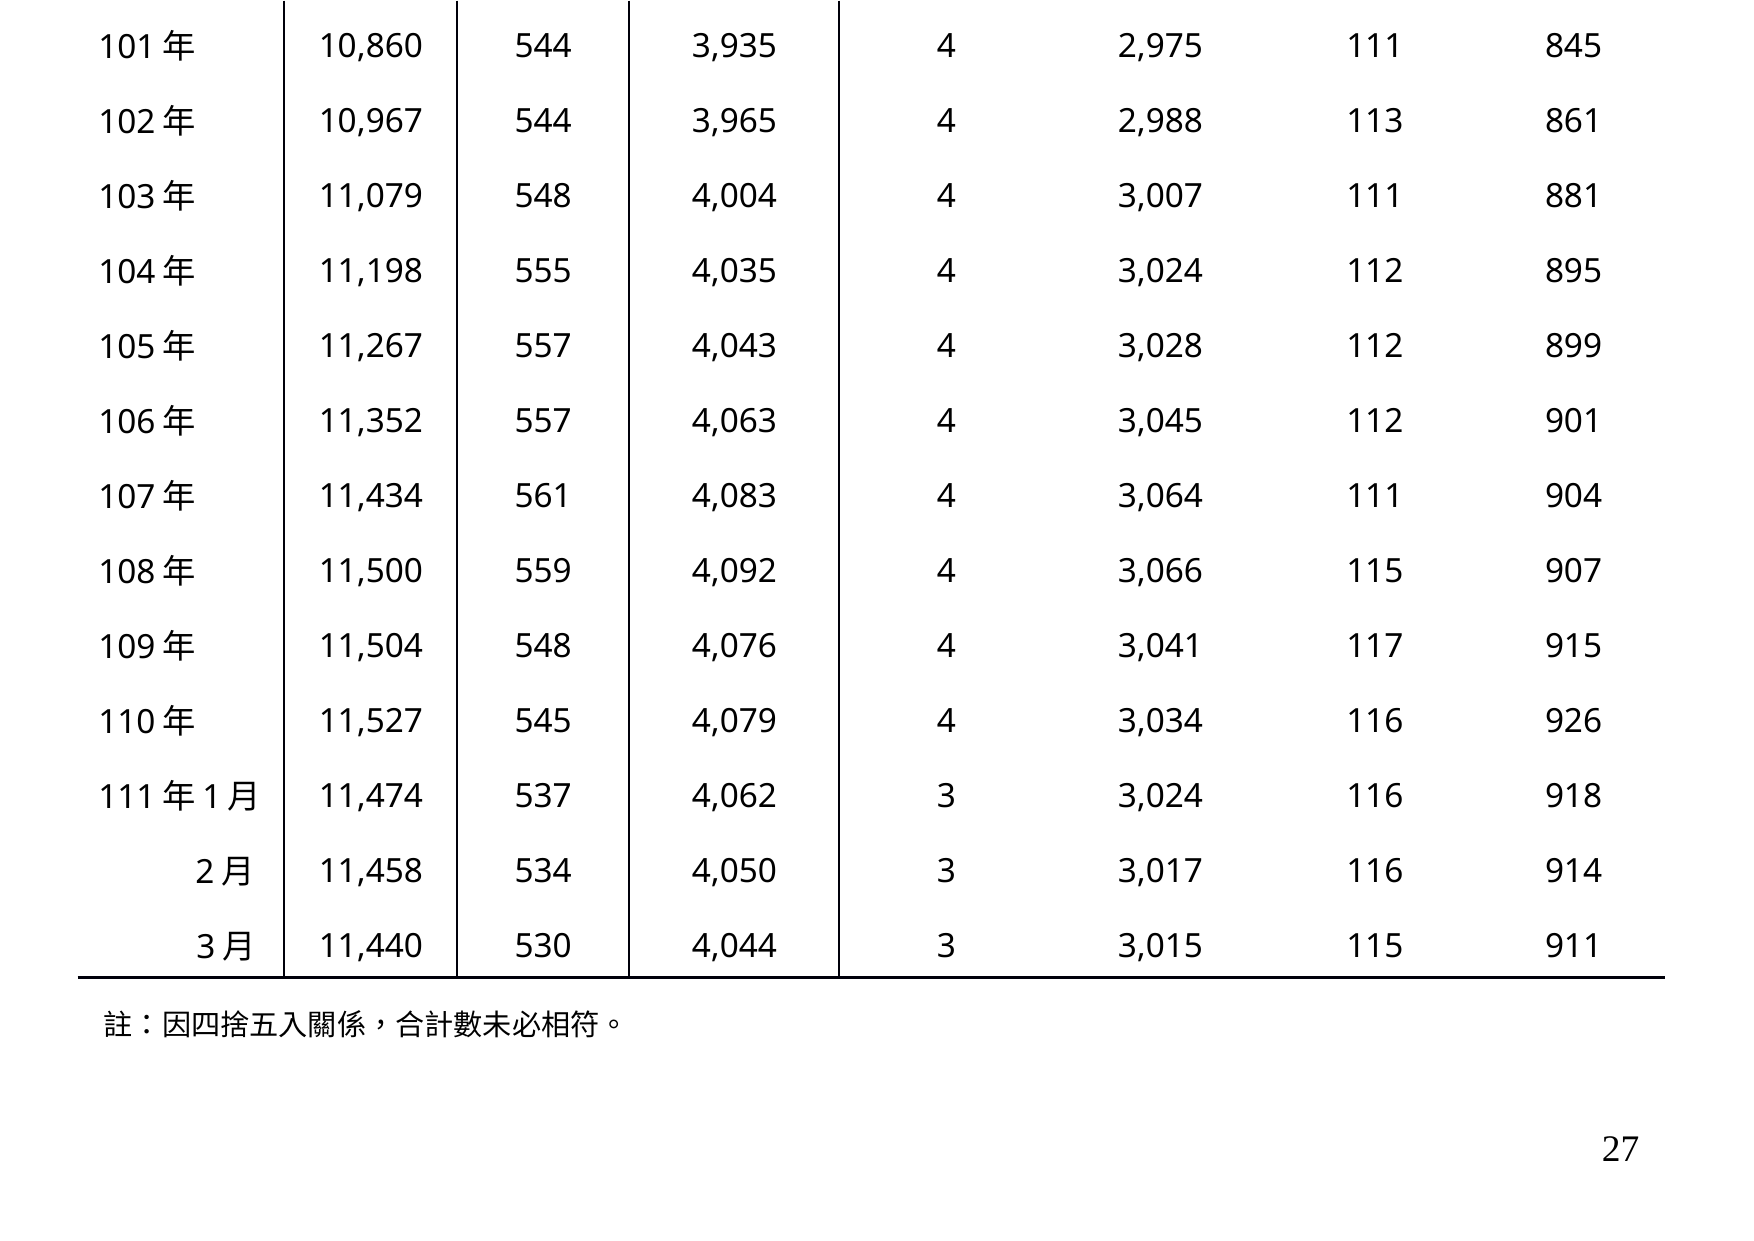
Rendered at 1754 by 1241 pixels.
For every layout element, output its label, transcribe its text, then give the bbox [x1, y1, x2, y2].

table_cell 4,044 [630, 901, 838, 976]
table_cell 106年 [78, 376, 283, 451]
table_cell 3,015 [1053, 901, 1267, 976]
table_cell 2月 [78, 826, 283, 901]
table_cell 895 [1482, 226, 1665, 301]
text 註：因四捨五入關係，合計數未必相符。 [103, 979, 1639, 1054]
table_cell 3,017 [1053, 826, 1267, 901]
table_cell 4,043 [630, 301, 838, 376]
table_cell 102年 [78, 76, 283, 151]
table_cell 4 [840, 601, 1053, 676]
table_cell 112 [1268, 226, 1482, 301]
table_cell 3,024 [1053, 226, 1267, 301]
table_cell 4 [840, 376, 1053, 451]
table_cell 4 [840, 526, 1053, 601]
table_cell 11,527 [285, 676, 456, 751]
table_cell 11,500 [285, 526, 456, 601]
table_cell 4,004 [630, 151, 838, 226]
table_cell 881 [1482, 151, 1665, 226]
table_cell 911 [1482, 901, 1665, 976]
table_cell 116 [1268, 676, 1482, 751]
table_cell 104年 [78, 226, 283, 301]
table_cell 530 [458, 901, 628, 976]
table_cell 861 [1482, 76, 1665, 151]
table_cell 548 [458, 601, 628, 676]
table_cell 907 [1482, 526, 1665, 601]
table_cell 3 [840, 901, 1053, 976]
table_cell 537 [458, 751, 628, 826]
table_cell 3,028 [1053, 301, 1267, 376]
table_cell 10,967 [285, 76, 456, 151]
table_cell 3,007 [1053, 151, 1267, 226]
table_cell 111 [1268, 451, 1482, 526]
table_cell 4 [840, 151, 1053, 226]
table_cell 918 [1482, 751, 1665, 826]
table_cell 4,092 [630, 526, 838, 601]
table_cell 545 [458, 676, 628, 751]
table_cell 109年 [78, 601, 283, 676]
table_cell 107年 [78, 451, 283, 526]
table_cell 111 [1268, 1, 1482, 76]
table_cell 103年 [78, 151, 283, 226]
table_cell 3 [840, 826, 1053, 901]
table_cell 117 [1268, 601, 1482, 676]
table_cell 10,860 [285, 1, 456, 76]
table_cell 112 [1268, 301, 1482, 376]
table_cell 11,198 [285, 226, 456, 301]
table_cell 555 [458, 226, 628, 301]
table_cell 112 [1268, 376, 1482, 451]
table_cell 926 [1482, 676, 1665, 751]
table_cell 116 [1268, 826, 1482, 901]
table_cell 914 [1482, 826, 1665, 901]
table_cell 557 [458, 301, 628, 376]
table_cell 4 [840, 1, 1053, 76]
table_cell 3,041 [1053, 601, 1267, 676]
table_cell 11,267 [285, 301, 456, 376]
table_cell 11,434 [285, 451, 456, 526]
table_cell 899 [1482, 301, 1665, 376]
table_cell 101年 [78, 1, 283, 76]
table_cell 3月 [78, 901, 283, 976]
table_cell 3,935 [630, 1, 838, 76]
table_cell 544 [458, 76, 628, 151]
table_cell 4 [840, 76, 1053, 151]
table_cell 108年 [78, 526, 283, 601]
table_cell 3,045 [1053, 376, 1267, 451]
table_cell 113 [1268, 76, 1482, 151]
table_cell 4,083 [630, 451, 838, 526]
table_cell 4 [840, 301, 1053, 376]
table_cell 111年1月 [78, 751, 283, 826]
table_cell 116 [1268, 751, 1482, 826]
table_cell 901 [1482, 376, 1665, 451]
table_cell 2,988 [1053, 76, 1267, 151]
table_cell 11,440 [285, 901, 456, 976]
table_cell 4,079 [630, 676, 838, 751]
table_cell 11,474 [285, 751, 456, 826]
table_cell 4,063 [630, 376, 838, 451]
table_cell 11,352 [285, 376, 456, 451]
table_cell 544 [458, 1, 628, 76]
table_cell 845 [1482, 1, 1665, 76]
table_cell 4,062 [630, 751, 838, 826]
table_cell 2,975 [1053, 1, 1267, 76]
table_cell 3,066 [1053, 526, 1267, 601]
table_cell 548 [458, 151, 628, 226]
table_cell 534 [458, 826, 628, 901]
table_cell 11,504 [285, 601, 456, 676]
table_cell 110年 [78, 676, 283, 751]
table_cell 4,076 [630, 601, 838, 676]
table_cell 915 [1482, 601, 1665, 676]
table_cell 115 [1268, 901, 1482, 976]
table_cell 4 [840, 226, 1053, 301]
table_cell 3,064 [1053, 451, 1267, 526]
table_cell 11,458 [285, 826, 456, 901]
table_cell 3,965 [630, 76, 838, 151]
table_cell 105年 [78, 301, 283, 376]
table_cell 3,034 [1053, 676, 1267, 751]
table_cell 4 [840, 676, 1053, 751]
table_cell 3,024 [1053, 751, 1267, 826]
table_cell 111 [1268, 151, 1482, 226]
table_cell 561 [458, 451, 628, 526]
table_cell 904 [1482, 451, 1665, 526]
table_cell 4,035 [630, 226, 838, 301]
table_cell 115 [1268, 526, 1482, 601]
table_cell 11,079 [285, 151, 456, 226]
table_cell 557 [458, 376, 628, 451]
table_cell 4 [840, 451, 1053, 526]
table_cell 4,050 [630, 826, 838, 901]
table_cell 3 [840, 751, 1053, 826]
table_cell 559 [458, 526, 628, 601]
